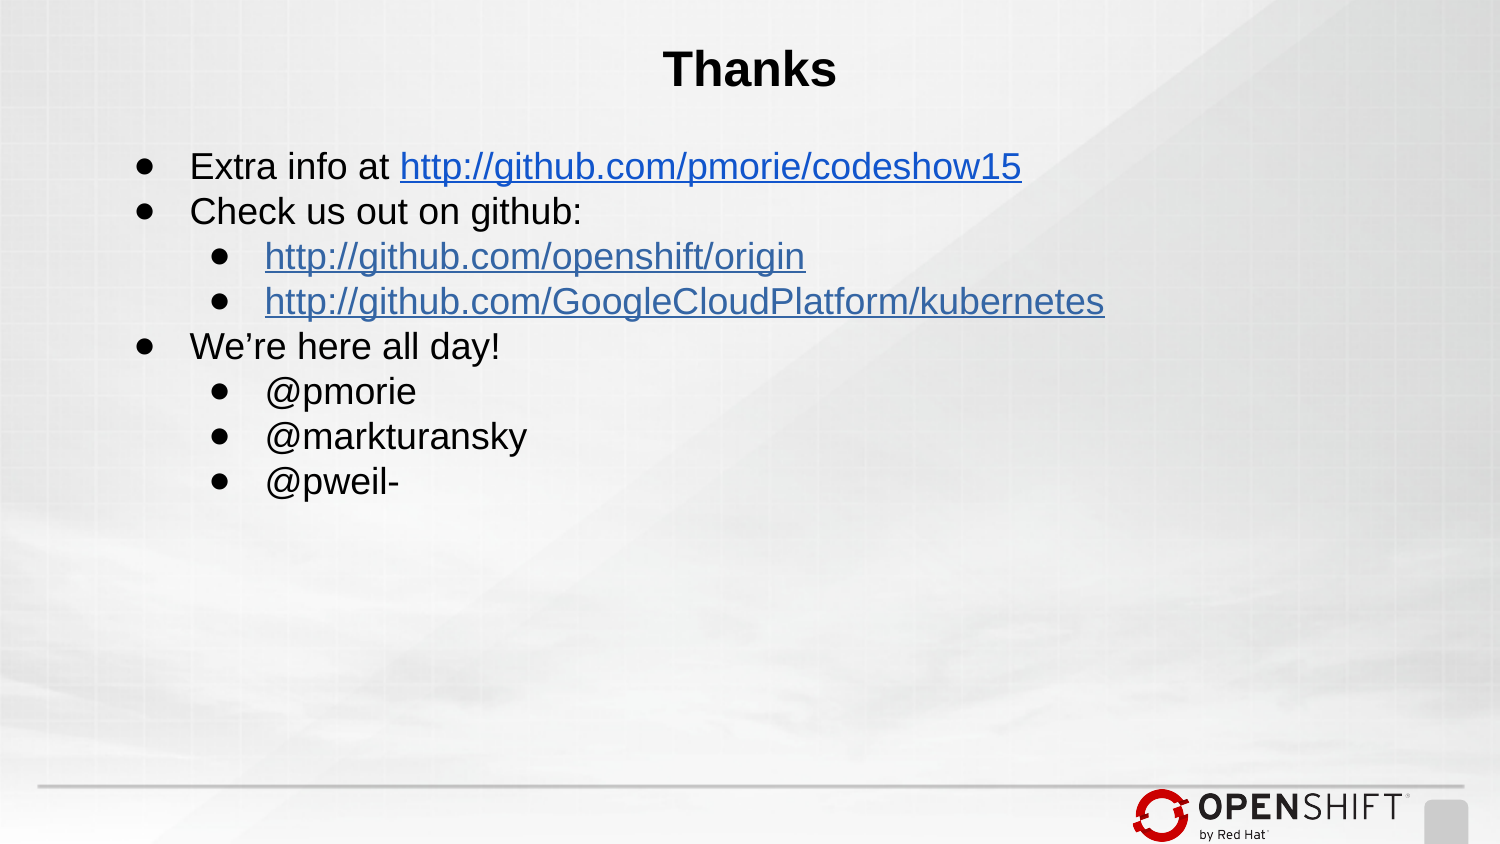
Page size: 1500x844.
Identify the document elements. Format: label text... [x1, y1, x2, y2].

text_box Extra info at http://github.com/pmorie/codeshow15 Check us out on github: http://github.com/openshift/origin http://github.com/GoogleCloudPlatform/kubernetes We’re here all day! @pmorie @markturansky @pweil- [99, 126, 1164, 656]
title Thanks [248, 7, 1252, 127]
picture [0, 0, 1500, 844]
